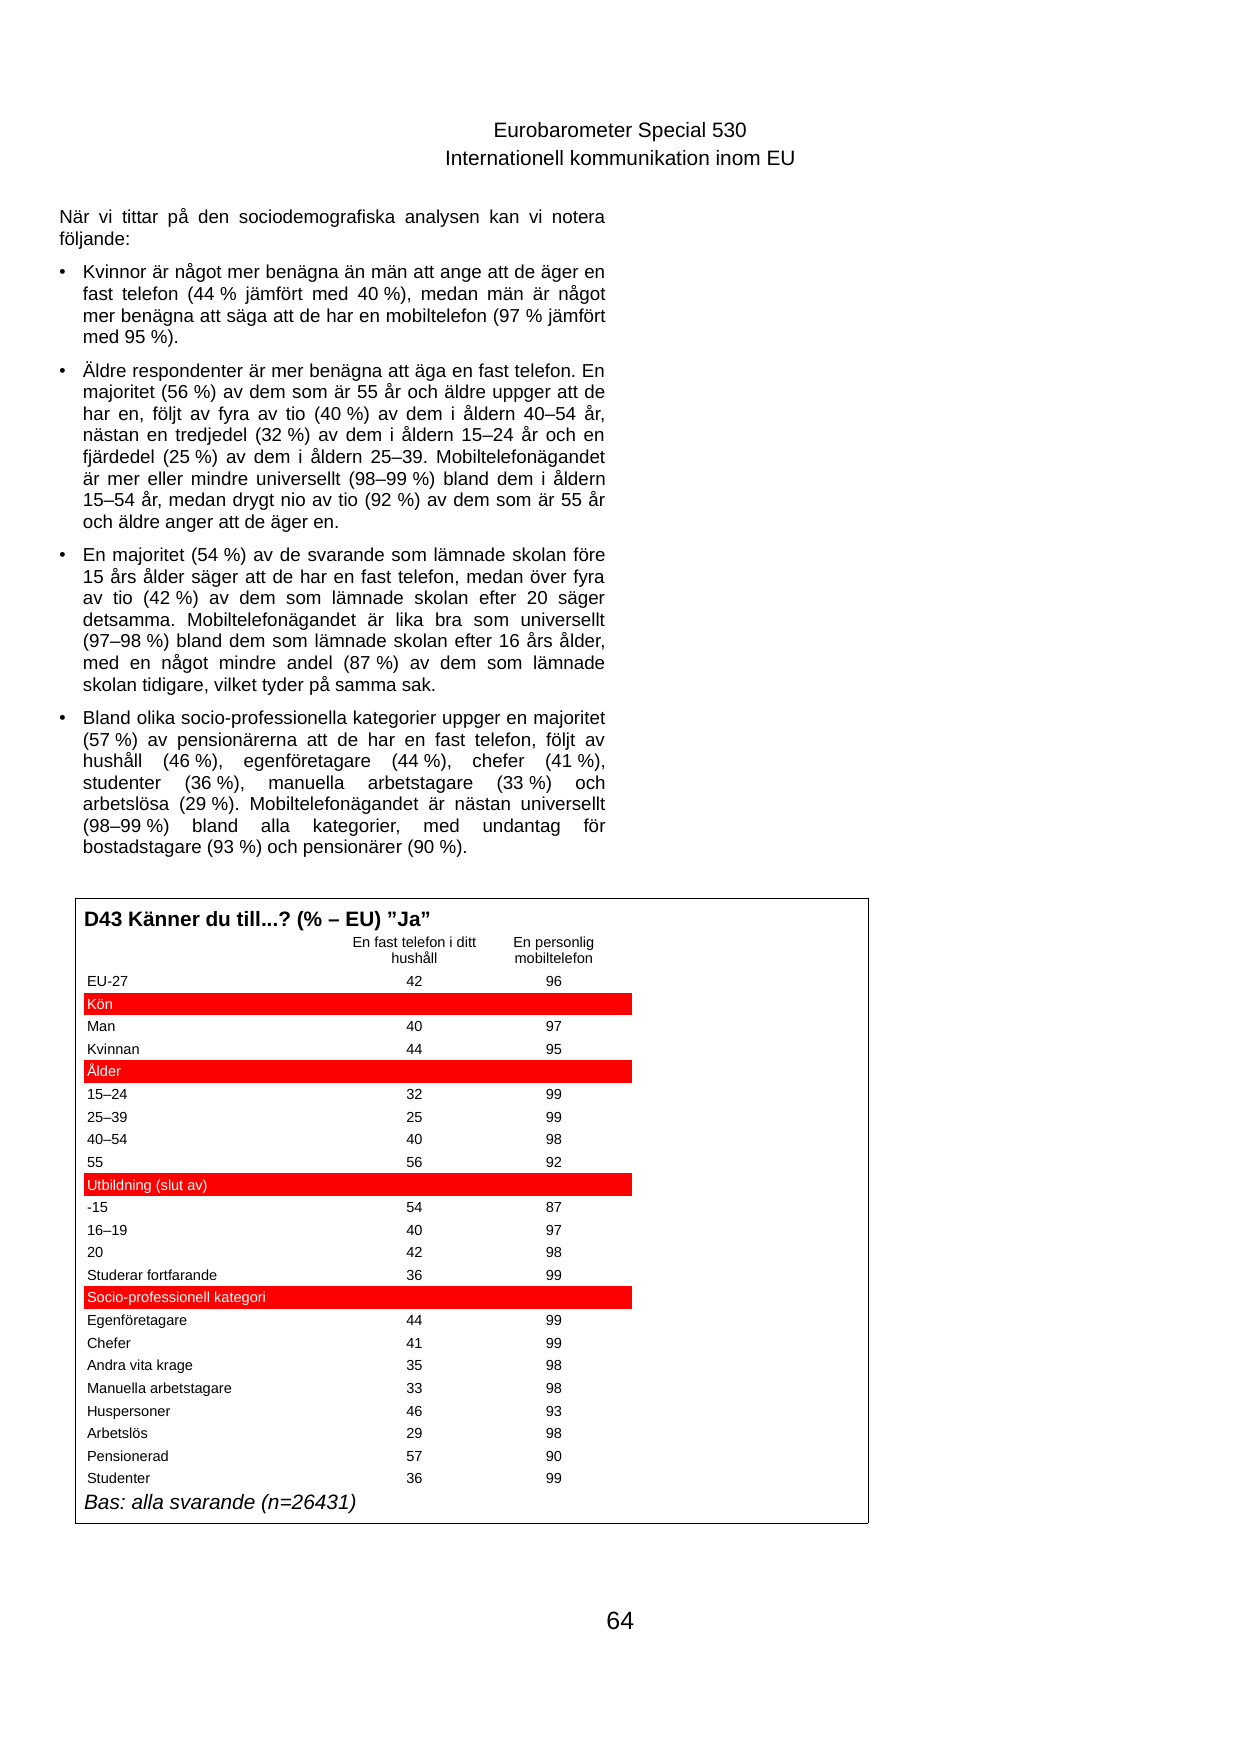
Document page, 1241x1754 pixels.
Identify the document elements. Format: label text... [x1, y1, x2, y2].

table_cell Egenföretagare [84, 1309, 344, 1331]
table_cell 87 [484, 1196, 623, 1218]
table_cell 33 [344, 1377, 484, 1399]
list Bland olika socio-professionella kategorier uppger en majoritet (57 %) av pensionärerna att de har en fast telefon, följt av hushåll (46 %), egenföretagare (44 %), chefer (41 %), studenter (36 %), manuella arbetstagare (33 %) och arbetslösa (29 %). Mobiltelefonägandet är nästan universellt (98–99 %) bland alla kategorier, med undantag för bostadstagare (93 %) och pensionärer (90 %). [59, 707, 605, 858]
table_cell Kön [84, 993, 632, 1015]
table_cell Andra vita krage [84, 1354, 344, 1377]
table_cell Studenter [84, 1467, 344, 1490]
table_cell 96 [484, 970, 623, 992]
table_cell 95 [484, 1038, 623, 1060]
table_cell Utbildning (slut av) [84, 1173, 632, 1196]
table_cell 97 [484, 1219, 623, 1241]
table_cell 98 [484, 1422, 623, 1444]
table_cell 56 [344, 1151, 484, 1173]
table_cell 25 [344, 1105, 484, 1128]
table_cell 99 [484, 1309, 623, 1331]
table_cell [623, 1151, 632, 1173]
table_cell 40–54 [84, 1128, 344, 1151]
list En majoritet (54 %) av de svarande som lämnade skolan före 15 års ålder säger att de har en fast telefon, medan över fyra av tio (42 %) av dem som lämnade skolan efter 20 säger detsamma. Mobiltelefonägandet är lika bra som universellt (97–98 %) bland dem som lämnade skolan efter 16 års ålder, med en något mindre andel (87 %) av dem som lämnade skolan tidigare, vilket tyder på samma sak. [59, 544, 605, 695]
table_cell Huspersoner [84, 1399, 344, 1422]
text När vi tittar på den sociodemografiska analysen kan vi notera följande: [59, 206, 605, 249]
table_cell 57 [344, 1445, 484, 1467]
table_cell EU-27 [84, 970, 344, 992]
table_cell 99 [484, 1083, 623, 1105]
table_cell 35 [344, 1354, 484, 1377]
table_cell Ålder [84, 1060, 632, 1083]
list Kvinnor är något mer benägna än män att ange att de äger en fast telefon (44 % jämfört med 40 %), medan män är något mer benägna att säga att de har en mobiltelefon (97 % jämfört med 95 %). [59, 261, 605, 348]
table_header [84, 930, 344, 970]
table_cell [623, 1331, 632, 1354]
table_cell 99 [484, 1105, 623, 1128]
table_cell 16–19 [84, 1219, 344, 1241]
table_cell 98 [484, 1241, 623, 1264]
table_cell [623, 1399, 632, 1422]
list D43 Känner du till...? (% – EU) ”Ja” [84, 906, 859, 930]
table_cell Pensionerad [84, 1445, 344, 1467]
table_cell 44 [344, 1038, 484, 1060]
table_cell 40 [344, 1219, 484, 1241]
table_cell 46 [344, 1399, 484, 1422]
table_cell [623, 970, 632, 992]
table_cell 90 [484, 1445, 623, 1467]
table_cell Manuella arbetstagare [84, 1377, 344, 1399]
table_cell 42 [344, 1241, 484, 1264]
table_cell Studerar fortfarande [84, 1264, 344, 1286]
table_cell 25–39 [84, 1105, 344, 1128]
table_cell 36 [344, 1264, 484, 1286]
table_cell [623, 1015, 632, 1038]
table_cell [623, 1219, 632, 1241]
table_cell Arbetslös [84, 1422, 344, 1444]
table_cell 44 [344, 1309, 484, 1331]
table_cell [623, 1083, 632, 1105]
table_cell [623, 1422, 632, 1444]
table_cell [623, 1467, 632, 1490]
table_header [623, 930, 632, 970]
table_cell [623, 1038, 632, 1060]
table_cell 20 [84, 1241, 344, 1264]
table_cell 97 [484, 1015, 623, 1038]
table_cell [623, 1377, 632, 1399]
table_cell [623, 1264, 632, 1286]
table_cell 55 [84, 1151, 344, 1173]
list Bas: alla svarande (n=26431) [84, 1490, 859, 1514]
table_cell 40 [344, 1015, 484, 1038]
table_cell 99 [484, 1467, 623, 1490]
table_cell -15 [84, 1196, 344, 1218]
table_cell 93 [484, 1399, 623, 1422]
list Äldre respondenter är mer benägna att äga en fast telefon. En majoritet (56 %) av dem som är 55 år och äldre uppger att de har en, följt av fyra av tio (40 %) av dem i åldern 40–54 år, nästan en tredjedel (32 %) av dem i åldern 15–24 år och en fjärdedel (25 %) av dem i åldern 25–39. Mobiltelefonägandet är mer eller mindre universellt (98–99 %) bland dem i åldern 15–54 år, medan drygt nio av tio (92 %) av dem som är 55 år och äldre anger att de äger en. [59, 359, 605, 532]
table_cell Chefer [84, 1331, 344, 1354]
table_cell 98 [484, 1377, 623, 1399]
table_header En personlig mobiltelefon [484, 930, 623, 970]
table_cell Man [84, 1015, 344, 1038]
table_cell 98 [484, 1128, 623, 1151]
table_cell Socio-professionell kategori [84, 1286, 632, 1309]
table_cell 54 [344, 1196, 484, 1218]
table_cell 41 [344, 1331, 484, 1354]
table_cell Kvinnan [84, 1038, 344, 1060]
table_cell 99 [484, 1331, 623, 1354]
table_cell [623, 1309, 632, 1331]
table_cell 92 [484, 1151, 623, 1173]
table_cell 29 [344, 1422, 484, 1444]
table_cell [623, 1241, 632, 1264]
table_cell [623, 1354, 632, 1377]
table_cell 42 [344, 970, 484, 992]
table_cell 32 [344, 1083, 484, 1105]
table_cell [623, 1128, 632, 1151]
table_cell 36 [344, 1467, 484, 1490]
table_cell 98 [484, 1354, 623, 1377]
table_cell 15–24 [84, 1083, 344, 1105]
list [76, 899, 868, 1523]
table_cell [623, 1105, 632, 1128]
table_header En fast telefon i ditt hushåll [344, 930, 484, 970]
table_cell [623, 1445, 632, 1467]
table_cell 40 [344, 1128, 484, 1151]
table_cell 99 [484, 1264, 623, 1286]
table_cell [623, 1196, 632, 1218]
